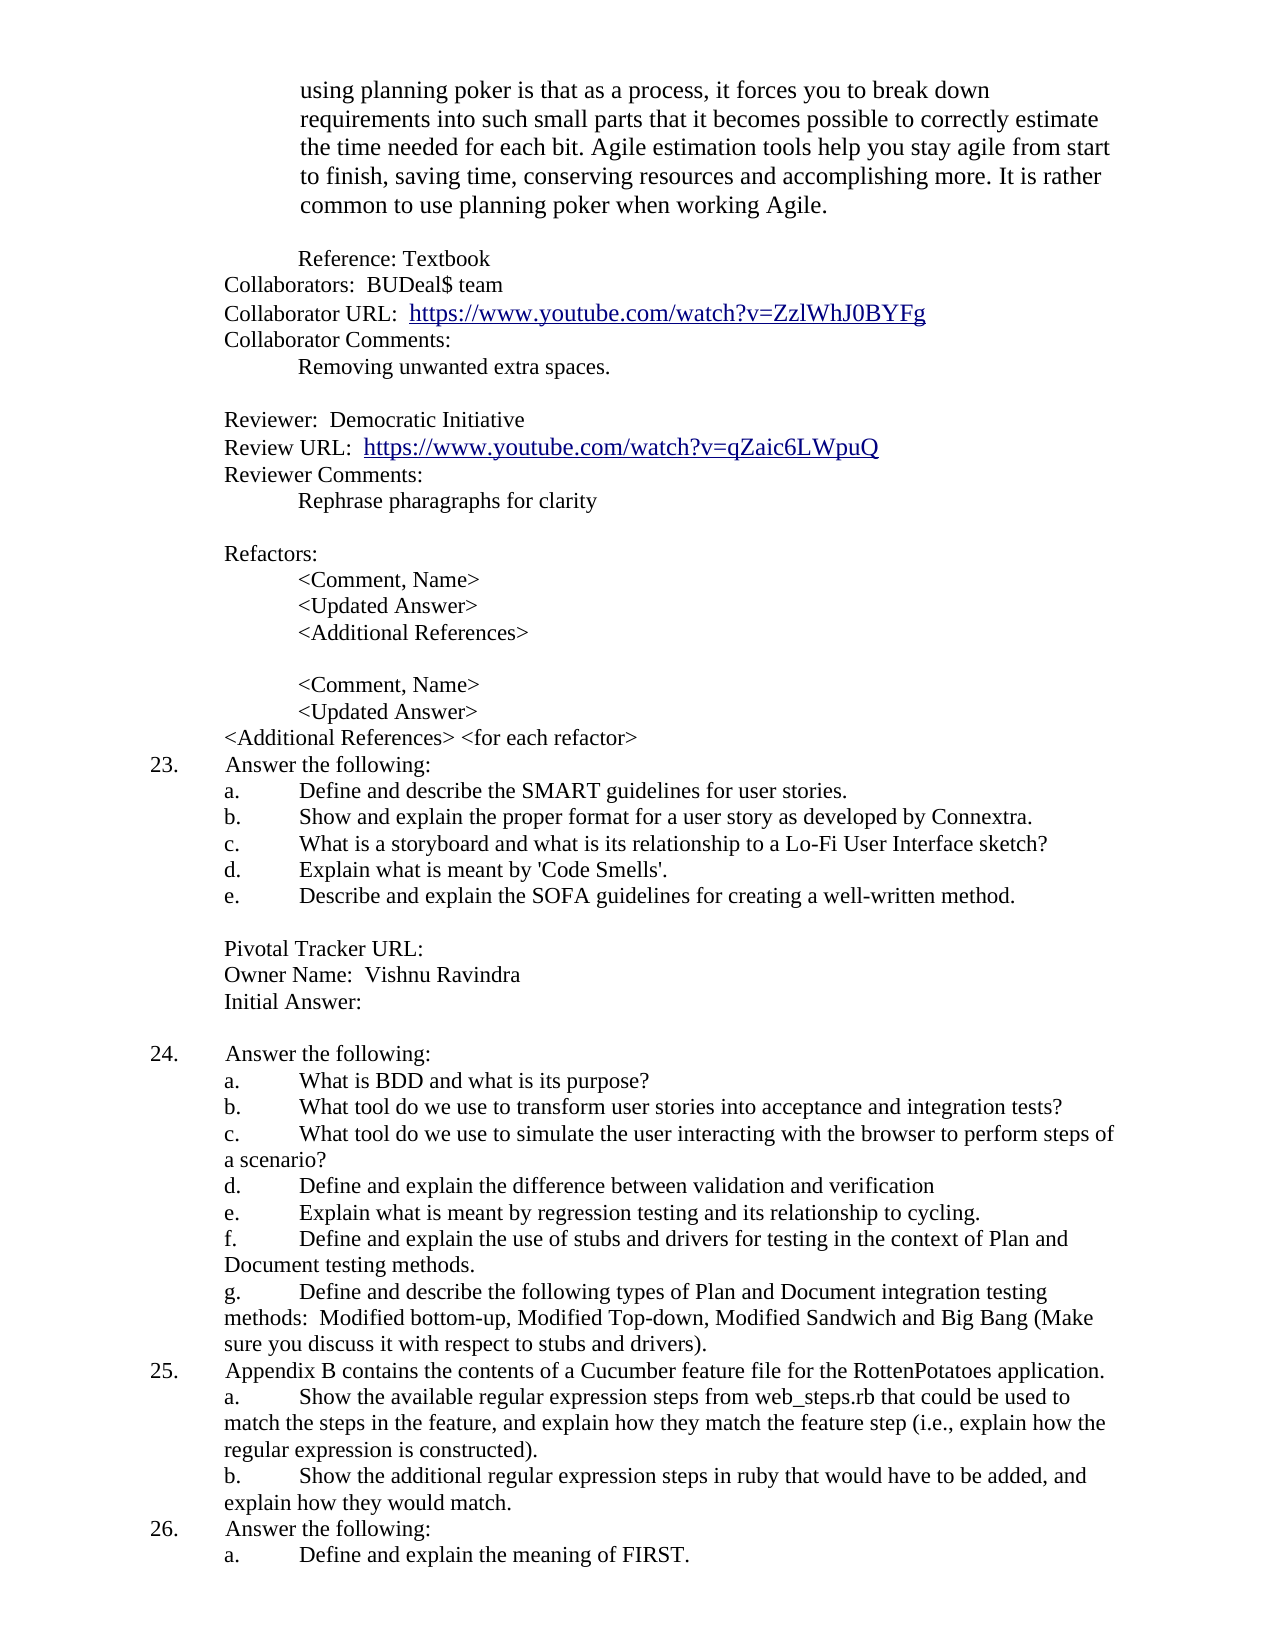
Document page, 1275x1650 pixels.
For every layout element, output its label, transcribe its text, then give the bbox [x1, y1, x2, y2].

text e. Describe and explain the SOFA guidelines for creating a well-written method. [224, 882, 1125, 909]
text b. What tool do we use to transform user stories into acceptance and integration tests? [224, 1093, 1125, 1119]
text Rephrase pharagraphs for clarity [298, 487, 1125, 513]
text Pivotal Tracker URL: [224, 935, 1125, 961]
text Collaborators: BUDeal$ team [224, 271, 1125, 298]
text a. Show the available regular expression steps from web_steps.rb that could be used to match the steps in the feature, and explain how they match the feature step (i.e., explain how the regular expression is constructed). [224, 1383, 1125, 1462]
text g. Define and describe the following types of Plan and Document integration testing methods: Modified bottom-up, Modified Top-down, Modified Sandwich and Big Bang (Make sure you discuss it with respect to stubs and drivers). [224, 1278, 1125, 1357]
text a. Define and explain the meaning of FIRST. [224, 1541, 1125, 1568]
text <Updated Answer> [298, 592, 1125, 619]
text Collaborator Comments: [224, 327, 1125, 353]
text Review URL: https://www.youtube.com/watch?v=qZaic6LWpuQ [224, 432, 1125, 461]
text 26. Answer the following: [150, 1515, 1125, 1541]
text Reviewer Comments: [224, 461, 1125, 487]
text d. Explain what is meant by 'Code Smells'. [224, 856, 1125, 882]
text <Comment, Name> [298, 672, 1125, 698]
text Removing unwanted extra spaces. [298, 353, 1125, 379]
text d. Define and explain the difference between validation and verification [224, 1172, 1125, 1199]
text a. Define and describe the SMART guidelines for user stories. [224, 777, 1125, 803]
text Refactors: [224, 540, 1125, 566]
text f. Define and explain the use of stubs and drivers for testing in the context of Plan and Document testing methods. [224, 1225, 1125, 1278]
text 24. Answer the following: [150, 1041, 1125, 1067]
text Reviewer: Democratic Initiative [224, 406, 1125, 432]
text b. Show and explain the proper format for a user story as developed by Connextra. [224, 803, 1125, 830]
text Collaborator URL: https://www.youtube.com/watch?v=ZzlWhJ0BYFg [224, 298, 1125, 327]
text 25. Appendix B contains the contents of a Cucumber feature file for the RottenPotatoes application. [150, 1357, 1125, 1383]
text <Comment, Name> [298, 566, 1125, 592]
text 23. Answer the following: [150, 751, 1125, 777]
text <Updated Answer> [298, 698, 1125, 724]
text <Additional References> <for each refactor> [224, 724, 1125, 751]
text a. What is BDD and what is its purpose? [224, 1067, 1125, 1093]
text Owner Name: Vishnu Ravindra [224, 961, 1125, 988]
text Reference: Textbook [298, 245, 1125, 271]
text c. What tool do we use to simulate the user interacting with the browser to perform steps of a scenario? [224, 1119, 1125, 1172]
text b. Show the additional regular expression steps in ruby that would have to be added, and explain how they would match. [224, 1462, 1125, 1515]
text c. What is a storyboard and what is its relationship to a Lo-Fi User Interface sketch? [224, 830, 1125, 856]
text Initial Answer: [224, 988, 1125, 1014]
text using planning poker is that as a process, it forces you to break down requirements into such small parts that it becomes possible to correctly estimate the time needed for each bit. Agile estimation tools help you stay agile from start to finish, saving time, conserving resources and accomplishing more. It is rather common to use planning poker when working Agile. [300, 75, 1125, 219]
text e. Explain what is meant by regression testing and its relationship to cycling. [224, 1199, 1125, 1225]
text <Additional References> [298, 619, 1125, 645]
